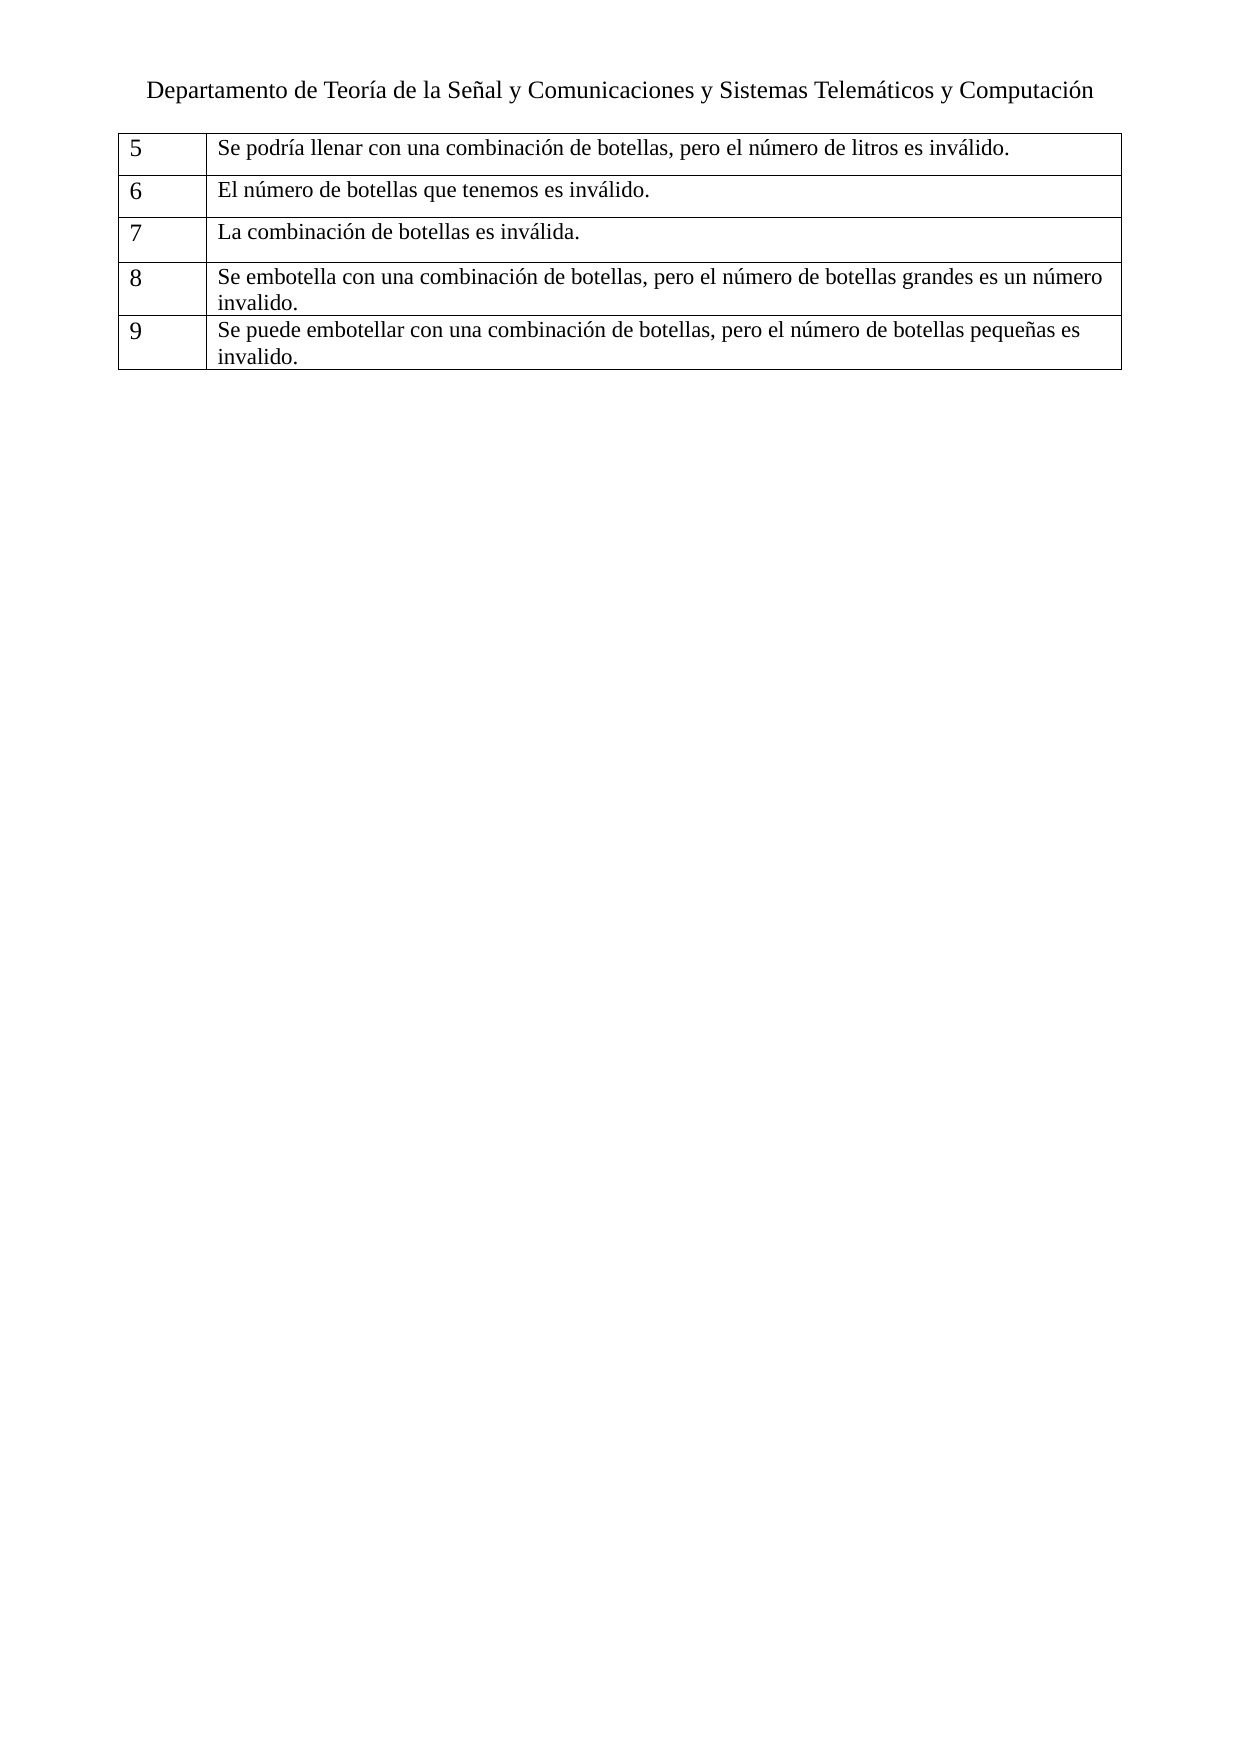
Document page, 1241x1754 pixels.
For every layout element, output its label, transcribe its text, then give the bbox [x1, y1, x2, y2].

table_cell Se podría llenar con una combinación de botellas, pero el número de litros es inválido. [207, 134, 1121, 175]
table_cell La combinación de botellas es inválida. [207, 218, 1121, 262]
table_cell El número de botellas que tenemos es inválido. [207, 176, 1121, 217]
table_cell 7 [119, 218, 206, 262]
table_cell Se puede embotellar con una combinación de botellas, pero el número de botellas pequeñas es invalido. [207, 316, 1121, 369]
table_cell Se embotella con una combinación de botellas, pero el número de botellas grandes es un número invalido. [207, 263, 1121, 315]
table_cell 6 [119, 176, 206, 217]
table_cell 9 [119, 316, 206, 369]
table_cell 5 [119, 134, 206, 175]
table_cell 8 [119, 263, 206, 315]
